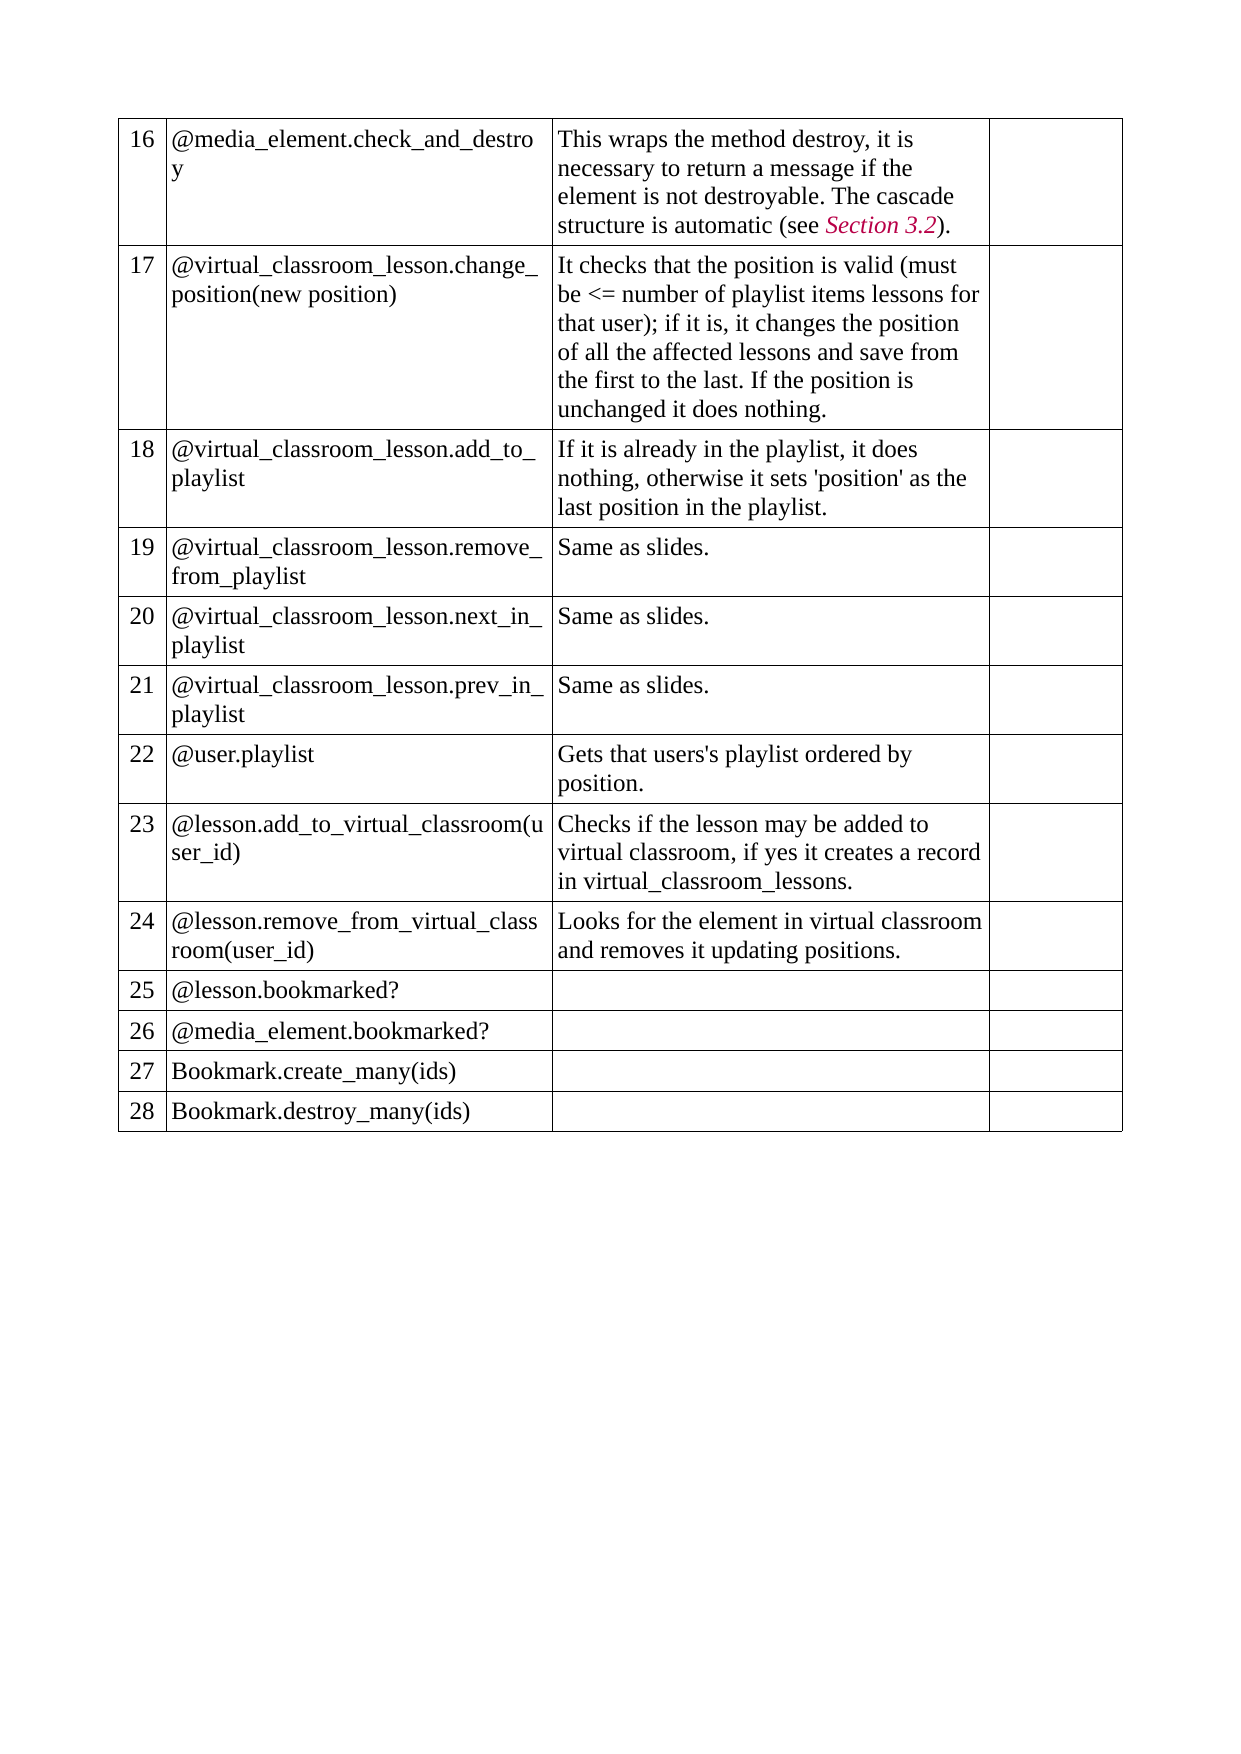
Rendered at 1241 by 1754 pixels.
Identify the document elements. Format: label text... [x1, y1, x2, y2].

table_cell [990, 119, 1122, 245]
table_cell Bookmark.create_many(ids) [167, 1051, 552, 1091]
table_cell 21 [119, 666, 166, 734]
table_cell 27 [119, 1051, 166, 1091]
table_cell It checks that the position is valid (must be <= number of playlist items lessons for that user); if it is, it changes the position of all the affected lessons and save from the first to the last. If the position is unchanged it does nothing. [553, 246, 989, 429]
table_cell @lesson.add_to_virtual_classroom(user_id) [167, 804, 552, 901]
table_cell @media_element.check_and_destroy [167, 119, 552, 245]
table_cell [990, 902, 1122, 970]
table_cell [553, 971, 989, 1010]
table_cell [553, 1011, 989, 1050]
table_cell @lesson.bookmarked? [167, 971, 552, 1010]
table_cell @virtual_classroom_lesson.remove_from_playlist [167, 528, 552, 596]
table_cell [990, 1011, 1122, 1050]
table_cell [990, 246, 1122, 429]
table_cell @lesson.remove_from_virtual_classroom(user_id) [167, 902, 552, 970]
table_cell [990, 430, 1122, 527]
table_cell Gets that users's playlist ordered by position. [553, 735, 989, 803]
table_cell 20 [119, 597, 166, 665]
table_cell If it is already in the playlist, it does nothing, otherwise it sets 'position' as the last position in the playlist. [553, 430, 989, 527]
table_cell [990, 1051, 1122, 1091]
table_cell 28 [119, 1092, 166, 1131]
table_cell 23 [119, 804, 166, 901]
table_cell [990, 597, 1122, 665]
table_cell Same as slides. [553, 666, 989, 734]
table_cell 26 [119, 1011, 166, 1050]
table_cell [990, 528, 1122, 596]
table_cell [990, 1092, 1122, 1131]
table_cell [553, 1092, 989, 1131]
table_cell @virtual_classroom_lesson.prev_in_playlist [167, 666, 552, 734]
table_cell 16 [119, 119, 166, 245]
table_cell @virtual_classroom_lesson.add_to_playlist [167, 430, 552, 527]
table_cell 24 [119, 902, 166, 970]
table_cell This wraps the method destroy, it is necessary to return a message if the element is not destroyable. The cascade structure is automatic (see Section 3.2). [553, 119, 989, 245]
table_cell 17 [119, 246, 166, 429]
table_cell @user.playlist [167, 735, 552, 803]
table_cell @media_element.bookmarked? [167, 1011, 552, 1050]
table_cell 19 [119, 528, 166, 596]
table_cell 25 [119, 971, 166, 1010]
table_cell [553, 1051, 989, 1091]
table_cell 22 [119, 735, 166, 803]
table_cell [990, 666, 1122, 734]
table_cell [990, 735, 1122, 803]
table_cell [990, 804, 1122, 901]
table_cell @virtual_classroom_lesson.next_in_playlist [167, 597, 552, 665]
table_cell @virtual_classroom_lesson.change_position(new position) [167, 246, 552, 429]
table_cell Checks if the lesson may be added to virtual classroom, if yes it creates a record in virtual_classroom_lessons. [553, 804, 989, 901]
table_cell Looks for the element in virtual classroom and removes it updating positions. [553, 902, 989, 970]
table_cell Bookmark.destroy_many(ids) [167, 1092, 552, 1131]
table_cell Same as slides. [553, 597, 989, 665]
table_cell Same as slides. [553, 528, 989, 596]
table_cell 18 [119, 430, 166, 527]
table_cell [990, 971, 1122, 1010]
